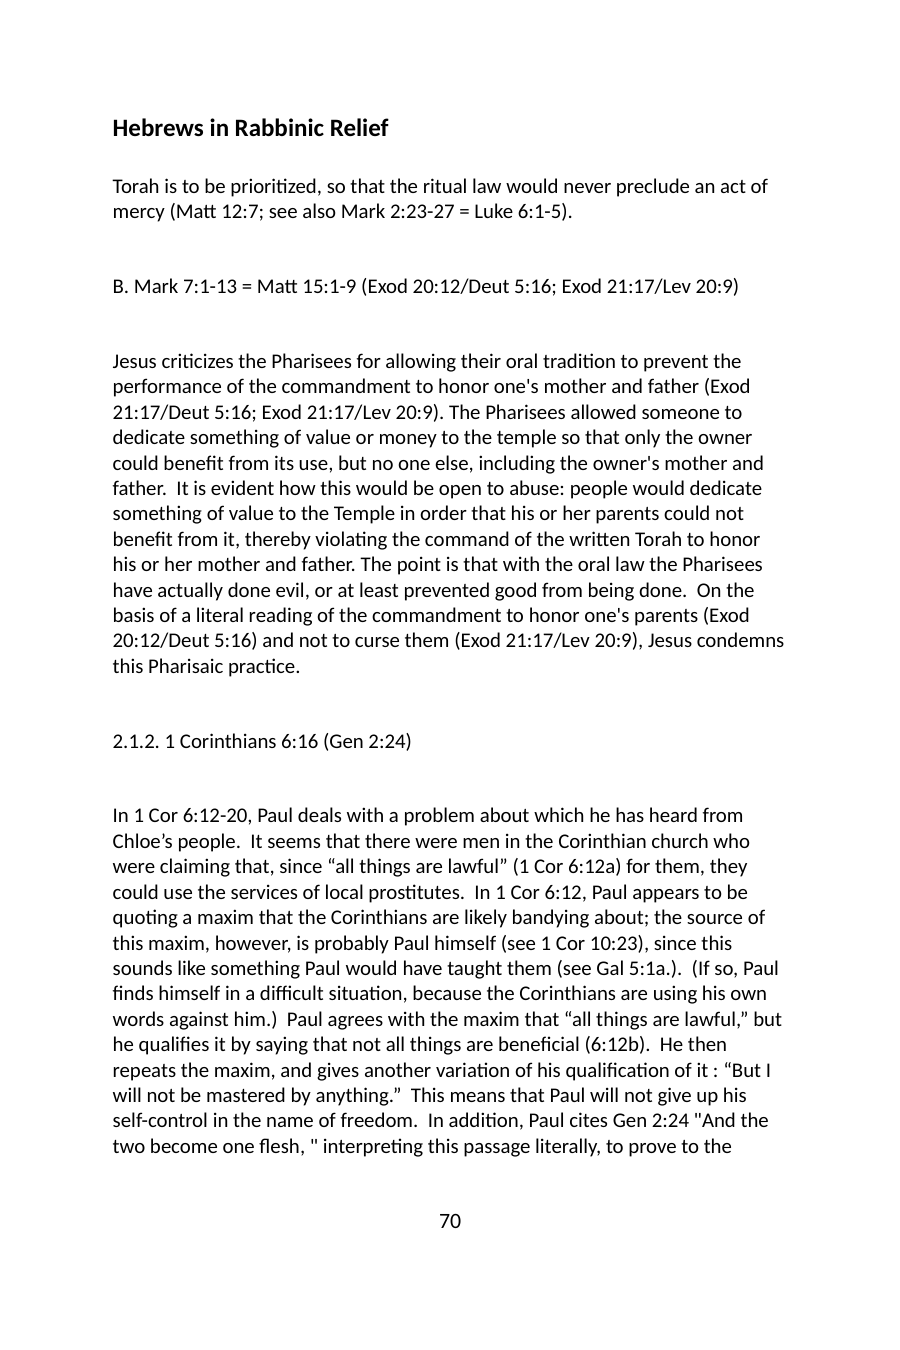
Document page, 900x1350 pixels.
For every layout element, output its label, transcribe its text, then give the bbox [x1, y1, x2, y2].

text Jesus criticizes the Pharisees for allowing their oral tradition to prevent the performance of the commandment to honor one's mother and father (Exod 21:17/Deut 5:16; Exod 21:17/Lev 20:9). The Pharisees allowed someone to dedicate something of value or money to the temple so that only the owner could benefit from its use, but no one else, including the owner's mother and father. It is evident how this would be open to abuse: people would dedicate something of value to the Temple in order that his or her parents could not benefit from it, thereby violating the command of the written Torah to honor his or her mother and father. The point is that with the oral law the Pharisees have actually done evil, or at least prevented good from being done. On the basis of a literal reading of the commandment to honor one's parents (Exod 20:12/Deut 5:16) and not to curse them (Exod 21:17/Lev 20:9), Jesus condemns this Pharisaic practice. [112, 348, 787, 678]
text B. Mark 7:1-13 = Matt 15:1-9 (Exod 20:12/Deut 5:16; Exod 21:17/Lev 20:9) [112, 273, 787, 299]
text 2.1.2. 1 Corinthians 6:16 (Gen 2:24) [112, 728, 787, 753]
text In 1 Cor 6:12-20, Paul deals with a problem about which he has heard from Chloe’s people. It seems that there were men in the Corinthian church who were claiming that, since “all things are lawful” (1 Cor 6:12a) for them, they could use the services of local prostitutes. In 1 Cor 6:12, Paul appears to be quoting a maxim that the Corinthians are likely bandying about; the source of this maxim, however, is probably Paul himself (see 1 Cor 10:23), since this sounds like something Paul would have taught them (see Gal 5:1a.). (If so, Paul finds himself in a difficult situation, because the Corinthians are using his own words against him.) Paul agrees with the maxim that “all things are lawful,” but he qualifies it by saying that not all things are beneficial (6:12b). He then repeats the maxim, and gives another variation of his qualification of it : “But I will not be mastered by anything.” This means that Paul will not give up his self-control in the name of freedom. In addition, Paul cites Gen 2:24 "And the two become one flesh, " interpreting this passage literally, to prove to the [112, 803, 787, 1158]
text Torah is to be prioritized, so that the ritual law would never preclude an act of mercy (Matt 12:7; see also Mark 2:23-27 = Luke 6:1-5). [112, 173, 787, 224]
